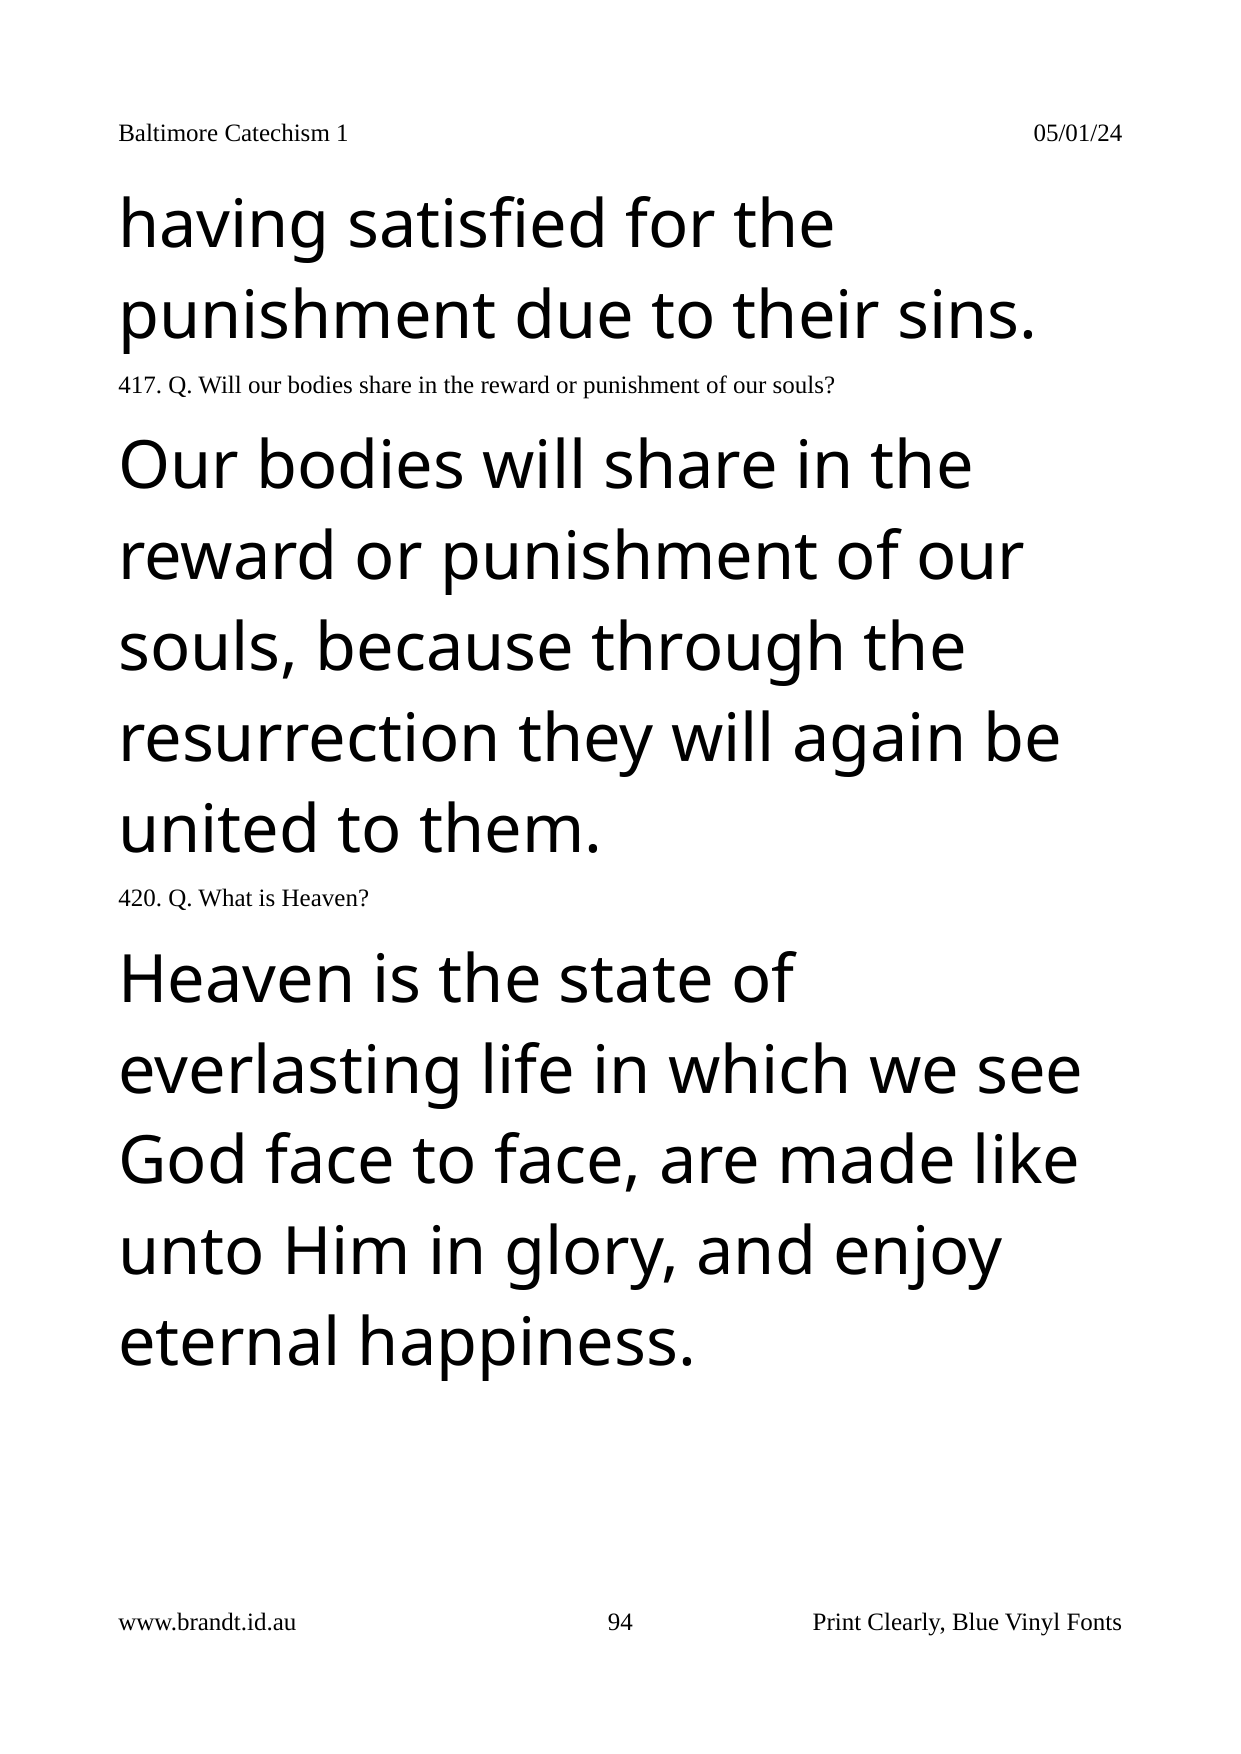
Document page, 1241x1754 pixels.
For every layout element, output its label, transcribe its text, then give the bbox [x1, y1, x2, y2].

text Heaven is the state of everlasting life in which we see God face to face, are made like unto Him in glory, and enjoy eternal happiness. [118, 931, 1122, 1385]
text Our bodies will share in the reward or punishment of our souls, because through the resurrection they will again be united to them. [118, 417, 1122, 872]
text 417. Q. Will our bodies share in the reward or punishment of our souls? [118, 370, 1122, 398]
text 420. Q. What is Heaven? [118, 883, 1122, 912]
text having satisfied for the punishment due to their sins. [118, 176, 1122, 358]
